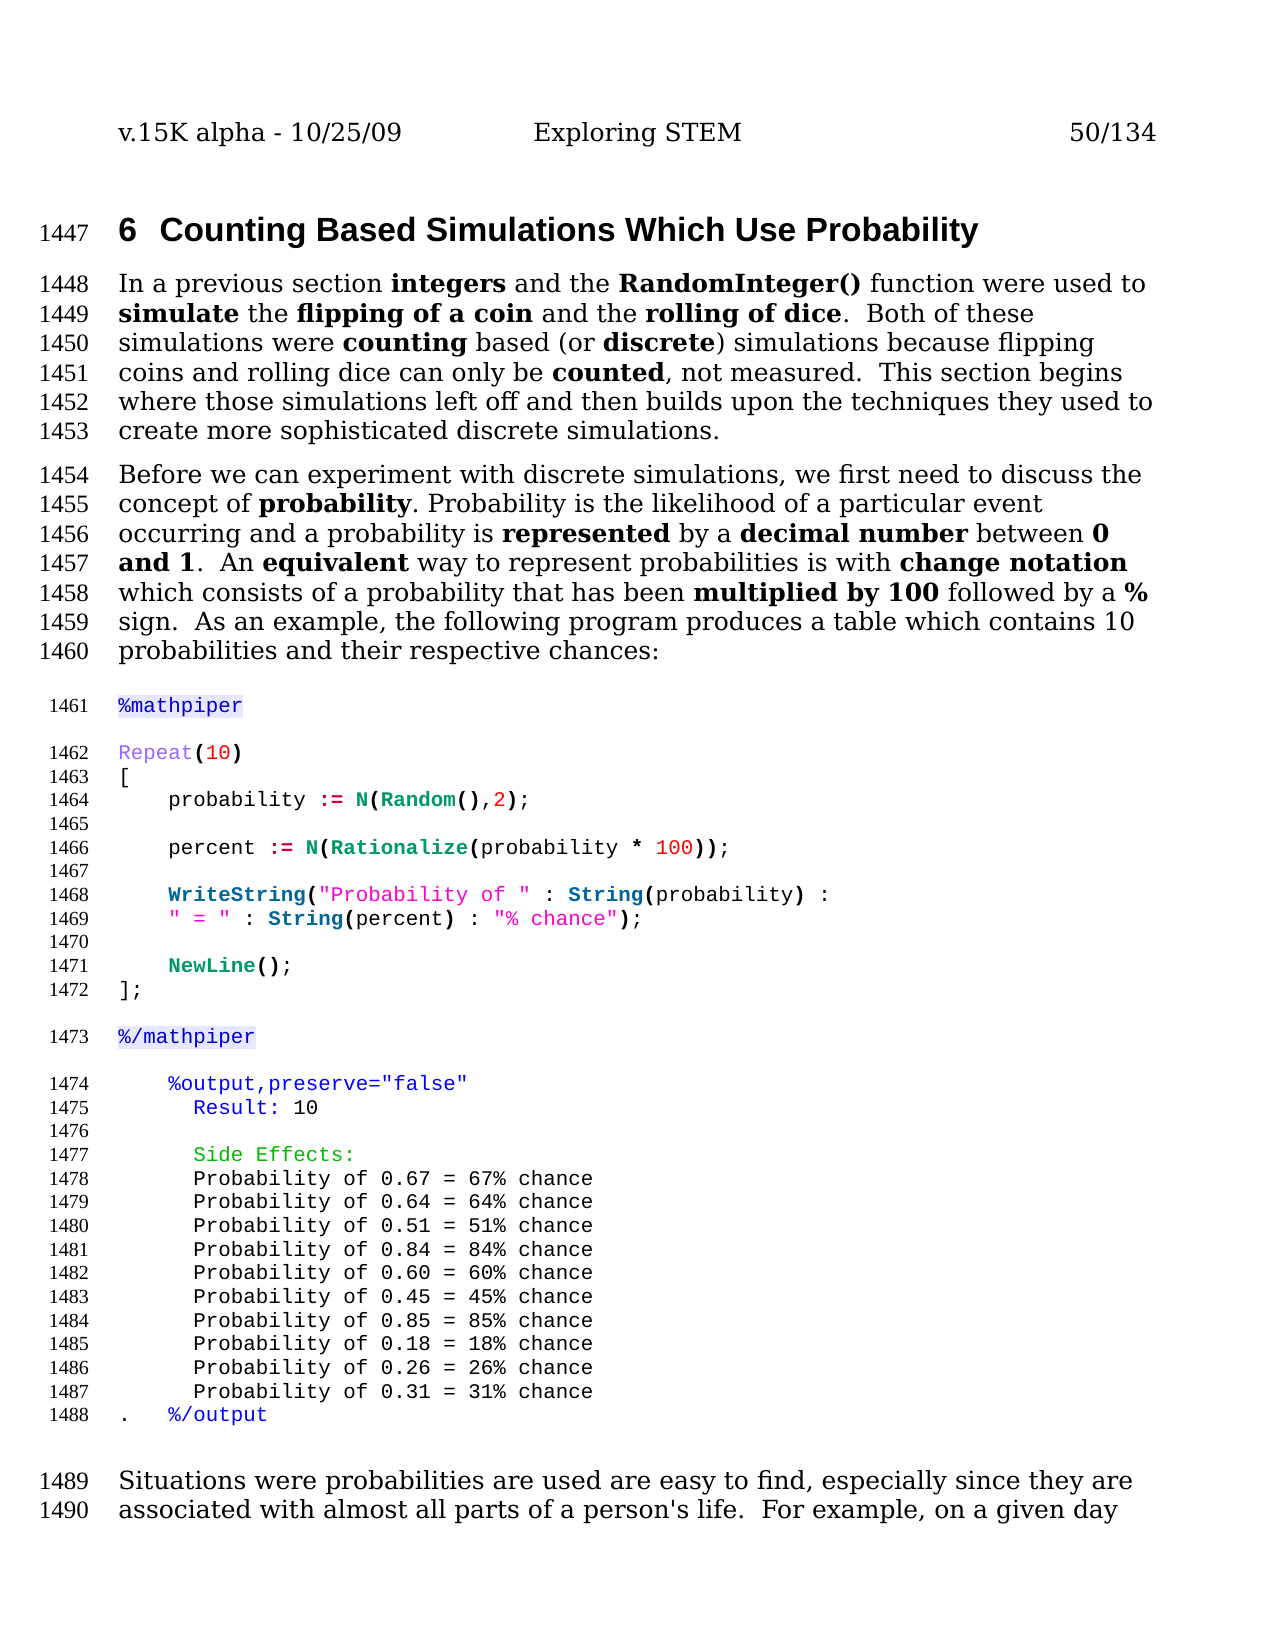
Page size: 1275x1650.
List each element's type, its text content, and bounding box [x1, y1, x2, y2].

text Probability of 0.85 = 85% chance [118, 1310, 1157, 1333]
text NewLine(); [118, 955, 1157, 979]
text percent := N(Rationalize(probability * 100)); [118, 837, 1157, 860]
text Probability of 0.45 = 45% chance [118, 1286, 1157, 1310]
text Result: 10 [118, 1097, 1157, 1121]
subtitle Counting Based Simulations Which Use Probability [118, 210, 1157, 248]
text Side Effects: [118, 1144, 1157, 1168]
text Probability of 0.67 = 67% chance [118, 1168, 1157, 1191]
text In a previous section integers and the RandomInteger() function were used to simulate the flipping of a coin and the rolling of dice. Both of these simulations were counting based (or discrete) simulations because flipping coins and rolling dice can only be counted, not measured. This section begins where those simulations left off and then builds upon the techniques they used to create more sophisticated discrete simulations. [118, 269, 1157, 445]
text . %/output [118, 1404, 1157, 1428]
text [ [118, 766, 1157, 789]
text Probability of 0.64 = 64% chance [118, 1191, 1157, 1215]
text Repeat(10) [118, 742, 1157, 766]
text ]; [118, 979, 1157, 1002]
text Probability of 0.84 = 84% chance [118, 1239, 1157, 1262]
text probability := N(Random(),2); [118, 789, 1157, 813]
text WriteString("Probability of " : String(probability) : [118, 884, 1157, 908]
text Probability of 0.60 = 60% chance [118, 1262, 1157, 1286]
text Before we can experiment with discrete simulations, we first need to discuss the concept of probability. Probability is the likelihood of a particular event occurring and a probability is represented by a decimal number between 0 and 1. An equivalent way to represent probabilities is with change notation which consists of a probability that has been multiplied by 100 followed by a % sign. As an example, the following program produces a table which contains 10 probabilities and their respective chances: [118, 460, 1157, 665]
text " = " : String(percent) : "% chance"); [118, 908, 1157, 931]
text %mathpiper [118, 695, 1157, 718]
text Probability of 0.26 = 26% chance [118, 1357, 1157, 1381]
text Probability of 0.31 = 31% chance [118, 1381, 1157, 1404]
text Situations were probabilities are used are easy to find, especially since they are associated with almost all parts of a person's life. For example, on a given day [118, 1466, 1157, 1525]
text %output,preserve="false" [118, 1073, 1157, 1097]
text Probability of 0.18 = 18% chance [118, 1333, 1157, 1357]
text %/mathpiper [118, 1026, 1157, 1049]
text Probability of 0.51 = 51% chance [118, 1215, 1157, 1239]
